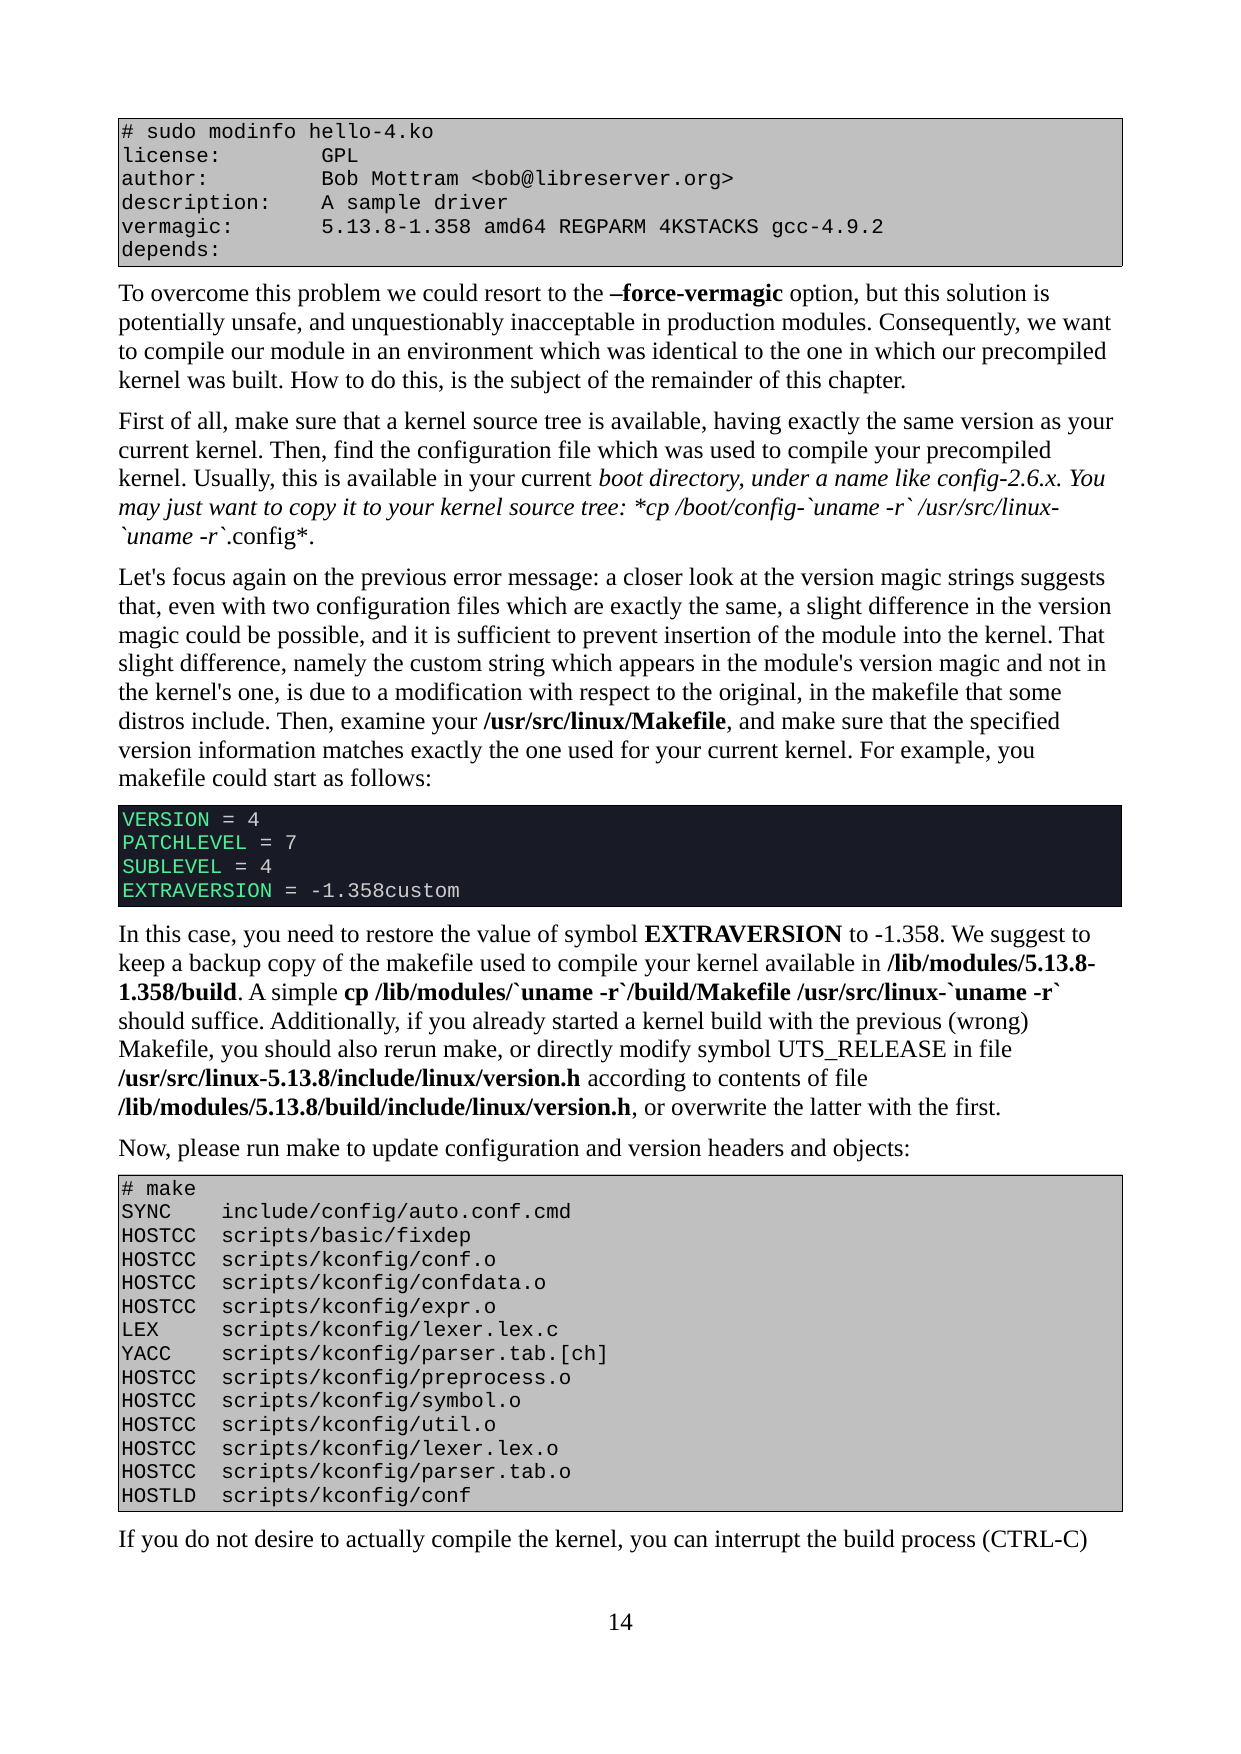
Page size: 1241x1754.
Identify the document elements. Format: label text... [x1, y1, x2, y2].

text LEX scripts/kconfig/lexer.lex.c [119, 1316, 1122, 1340]
text HOSTCC scripts/kconfig/preprocess.o [119, 1364, 1122, 1387]
text HOSTCC scripts/basic/fixdep [119, 1222, 1122, 1246]
text YACC scripts/kconfig/parser.tab.[ch] [119, 1340, 1122, 1364]
text SYNC include/config/auto.conf.cmd [119, 1198, 1122, 1222]
text EXTRAVERSION = -1.358custom [119, 876, 1121, 906]
text HOSTCC scripts/kconfig/symbol.o [119, 1387, 1122, 1411]
text To overcome this problem we could resort to the –force-vermagic option, but this solution is potentially unsafe, and unquestionably inacceptable in production modules. Consequently, we want to compile our module in an environment which was identical to the one in which our precompiled kernel was built. How to do this, is the subject of the remainder of this chapter. [118, 278, 1122, 393]
text VERSION = 4 [119, 806, 1121, 828]
text HOSTCC scripts/kconfig/util.o [119, 1411, 1122, 1435]
text PATCHLEVEL = 7 [119, 828, 1121, 852]
text HOSTCC scripts/kconfig/parser.tab.o [119, 1458, 1122, 1482]
text depends: [119, 236, 1122, 266]
text author: Bob Mottram <bob@libreserver.org> [119, 165, 1122, 189]
text Now, please run make to update configuration and version headers and objects: [118, 1133, 1122, 1162]
text First of all, make sure that a kernel source tree is available, having exactly the same version as your current kernel. Then, find the configuration file which was used to compile your precompiled kernel. Usually, this is available in your current boot directory, under a name like config-2.6.x. You may just want to copy it to your kernel source tree: *cp /boot/config-`uname -r` /usr/src/linux-`uname -r`.config*. [118, 406, 1122, 550]
text If you do not desire to actually compile the kernel, you can interrupt the build process (CTRL-C) [118, 1524, 1122, 1553]
text Let's focus again on the previous error message: a closer look at the version magic strings suggests that, even with two configuration files which are exactly the same, a slight difference in the version magic could be possible, and it is sufficient to prevent insertion of the module into the kernel. That slight difference, namely the custom string which appears in the module's version magic and not in the kernel's one, is due to a modification with respect to the original, in the makefile that some distros include. Then, examine your /usr/src/linux/Makefile, and make sure that the specified version information matches exactly the one used for your current kernel. For example, you makefile could start as follows: [118, 562, 1122, 792]
text SUBLEVEL = 4 [119, 852, 1121, 876]
text # sudo modinfo hello-4.ko [119, 119, 1122, 142]
text HOSTCC scripts/kconfig/lexer.lex.o [119, 1435, 1122, 1458]
text HOSTLD scripts/kconfig/conf [119, 1482, 1122, 1511]
text HOSTCC scripts/kconfig/conf.o [119, 1246, 1122, 1269]
text In this case, you need to restore the value of symbol EXTRAVERSION to -1.358. We suggest to keep a backup copy of the makefile used to compile your kernel available in /lib/modules/5.13.8-1.358/build. A simple cp /lib/modules/`uname -r`/build/Makefile /usr/src/linux-`uname -r` should suffice. Additionally, if you already started a kernel build with the previous (wrong) Makefile, you should also rerun make, or directly modify symbol UTS_RELEASE in file /usr/src/linux-5.13.8/include/linux/version.h according to contents of file /lib/modules/5.13.8/build/include/linux/version.h, or overwrite the latter with the first. [118, 919, 1122, 1121]
text vermagic: 5.13.8-1.358 amd64 REGPARM 4KSTACKS gcc-4.9.2 [119, 213, 1122, 236]
text HOSTCC scripts/kconfig/confdata.o [119, 1269, 1122, 1293]
text HOSTCC scripts/kconfig/expr.o [119, 1293, 1122, 1316]
text license: GPL [119, 142, 1122, 165]
text description: A sample driver [119, 189, 1122, 213]
text # make [119, 1176, 1122, 1198]
